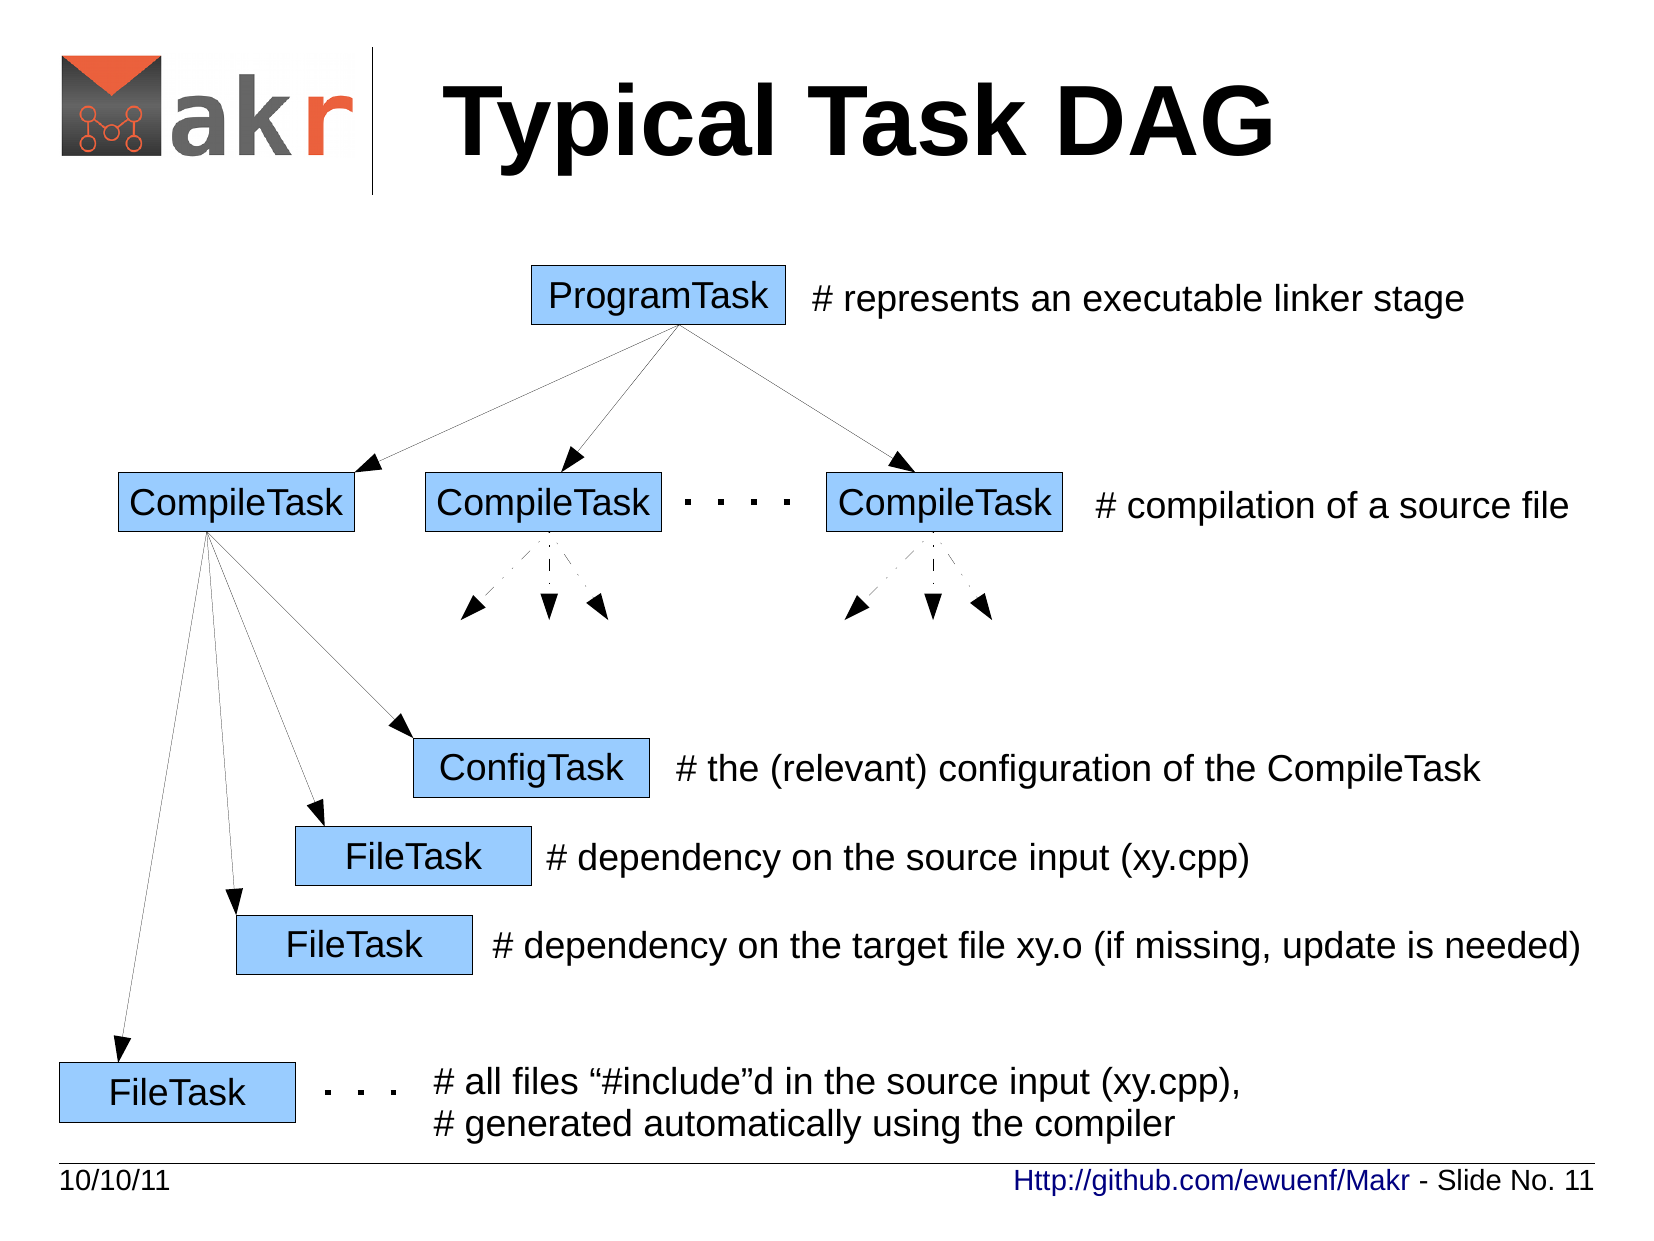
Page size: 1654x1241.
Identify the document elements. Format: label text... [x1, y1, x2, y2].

text_box # dependency on the source input (xy.cpp) [531, 829, 1265, 886]
text_box # the (relevant) configuration of the CompileTask [661, 740, 1497, 798]
text_box # all files “#include”d in the source input (xy.cpp), # generated automatically using the compiler [418, 1053, 1257, 1153]
text_box # compilation of a source file [1080, 476, 1585, 534]
text_box FileTask [295, 826, 532, 886]
text_box CompileTask [118, 472, 355, 532]
title Typical Task DAG [442, 65, 1607, 177]
text_box # represents an executable linker stage [797, 270, 1480, 327]
text_box ProgramTask [531, 265, 786, 325]
text_box FileTask [236, 915, 473, 975]
text_box FileTask [59, 1062, 296, 1123]
text_box CompileTask [425, 472, 662, 532]
text_box # dependency on the target file xy.o (if missing, update is needed) [477, 917, 1596, 975]
text_box CompileTask [826, 472, 1063, 532]
picture [59, 53, 355, 158]
text_box ConfigTask [413, 738, 650, 798]
